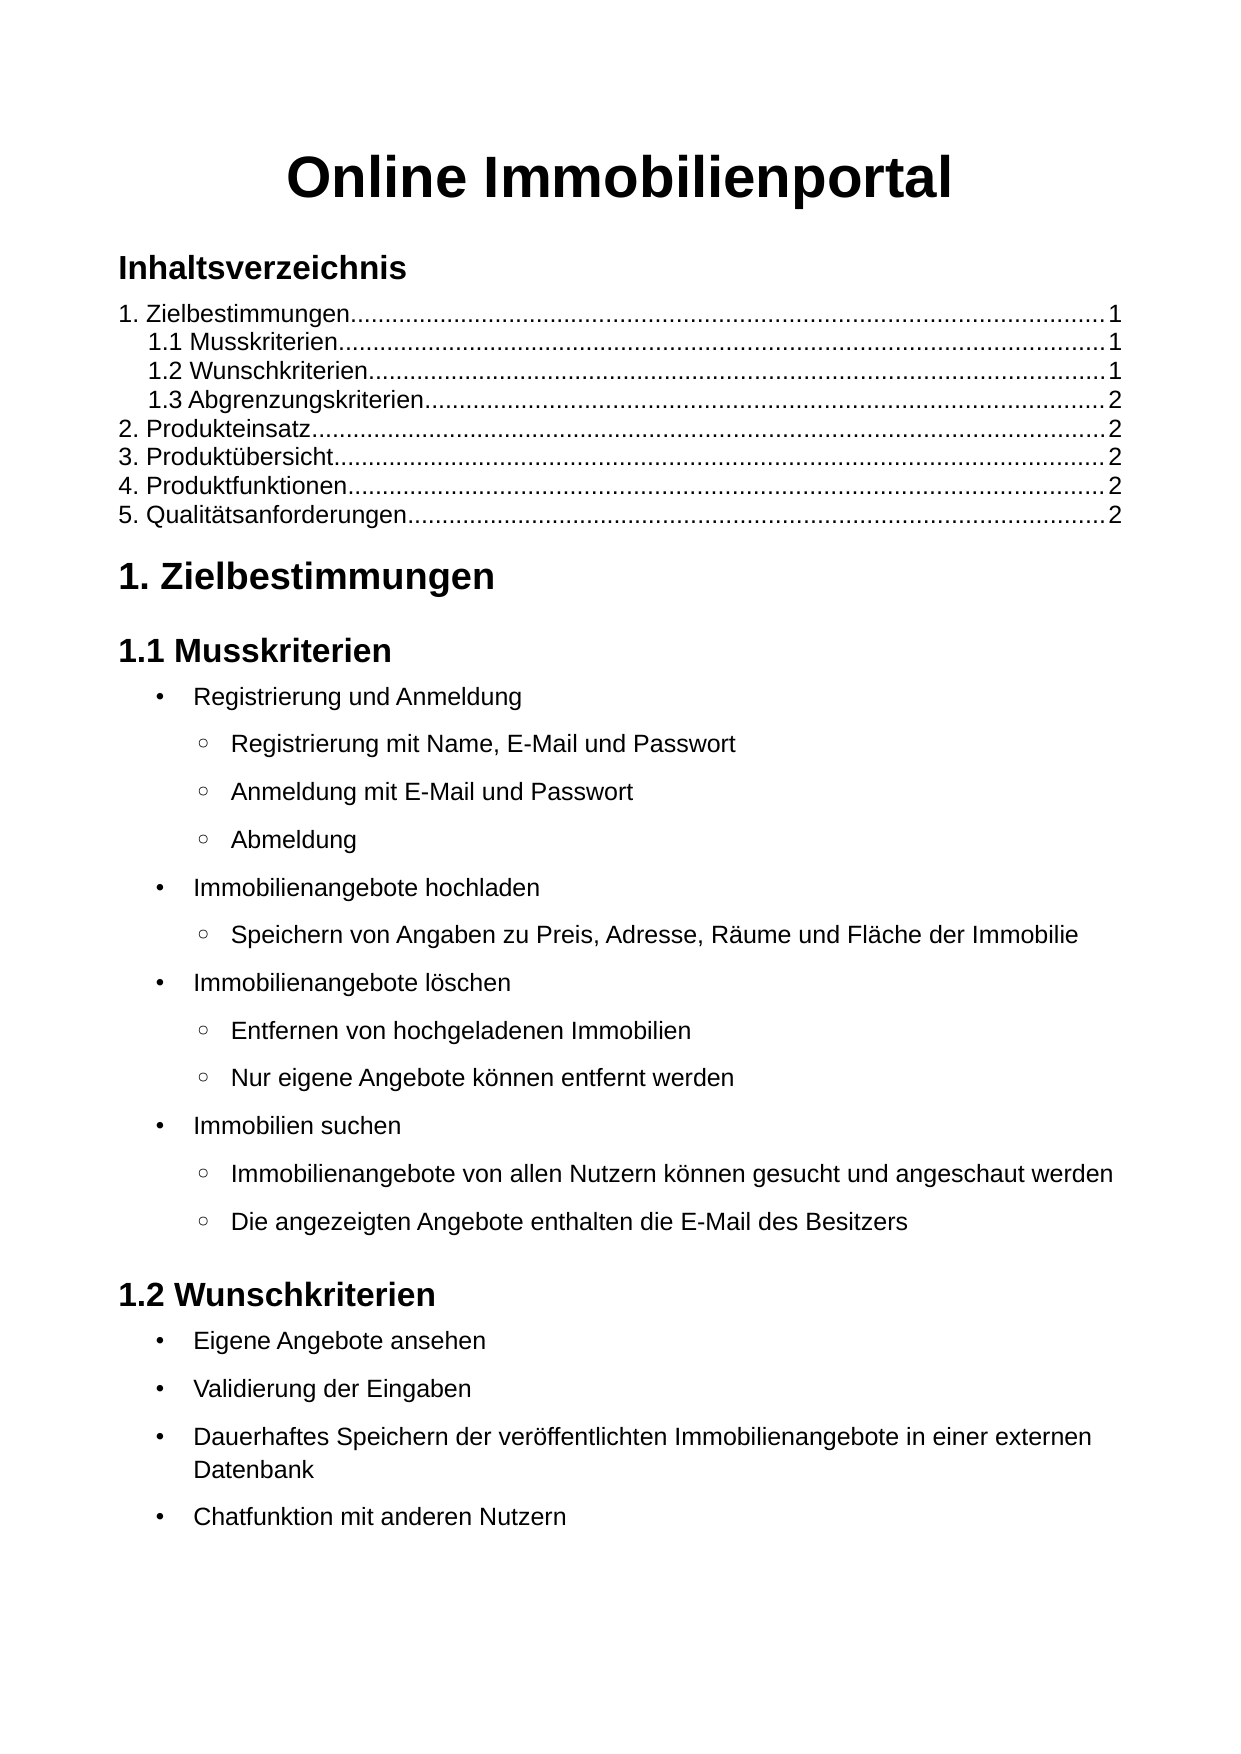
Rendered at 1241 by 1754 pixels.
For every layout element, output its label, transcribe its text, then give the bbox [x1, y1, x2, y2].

list Abmeldung [193, 825, 1122, 854]
title Online Immobilienportal [118, 143, 1122, 210]
list Immobilien suchen [156, 1111, 1122, 1140]
text 4. Produktfunktionen 2 [118, 471, 1122, 500]
list Immobilienangebote von allen Nutzern können gesucht und angeschaut werden [193, 1159, 1122, 1188]
list Nur eigene Angebote können entfernt werden [193, 1063, 1122, 1092]
list Registrierung und Anmeldung [156, 682, 1122, 711]
text 1.3 Abgrenzungskriterien 2 [148, 385, 1122, 414]
list Die angezeigten Angebote enthalten die E-Mail des Besitzers [193, 1207, 1122, 1235]
subtitle 1. Zielbestimmungen [118, 554, 1122, 597]
text 1. Zielbestimmungen 1 [118, 299, 1122, 327]
text 5. Qualitätsanforderungen 2 [118, 500, 1122, 529]
list Dauerhaftes Speichern der veröffentlichten Immobilienangebote in einer externen Datenbank [156, 1422, 1122, 1483]
list Immobilienangebote löschen [156, 968, 1122, 997]
subtitle 1.1 Musskriterien [118, 631, 1122, 669]
list Validierung der Eingaben [156, 1374, 1122, 1403]
list Speichern von Angaben zu Preis, Adresse, Räume und Fläche der Immobilie [193, 920, 1122, 949]
list Eigene Angebote ansehen [156, 1326, 1122, 1355]
subtitle Inhaltsverzeichnis [118, 248, 1122, 286]
list Anmeldung mit E-Mail und Passwort [193, 777, 1122, 806]
list Registrierung mit Name, E-Mail und Passwort [193, 729, 1122, 758]
text 2. Produkteinsatz 2 [118, 414, 1122, 442]
list Entfernen von hochgeladenen Immobilien [193, 1016, 1122, 1044]
list Chatfunktion mit anderen Nutzern [156, 1502, 1122, 1531]
text 3. Produktübersicht 2 [118, 442, 1122, 471]
list Immobilienangebote hochladen [156, 873, 1122, 901]
subtitle 1.2 Wunschkriterien [118, 1275, 1122, 1314]
text 1.1 Musskriterien 1 [148, 327, 1122, 356]
text 1.2 Wunschkriterien 1 [148, 356, 1122, 385]
